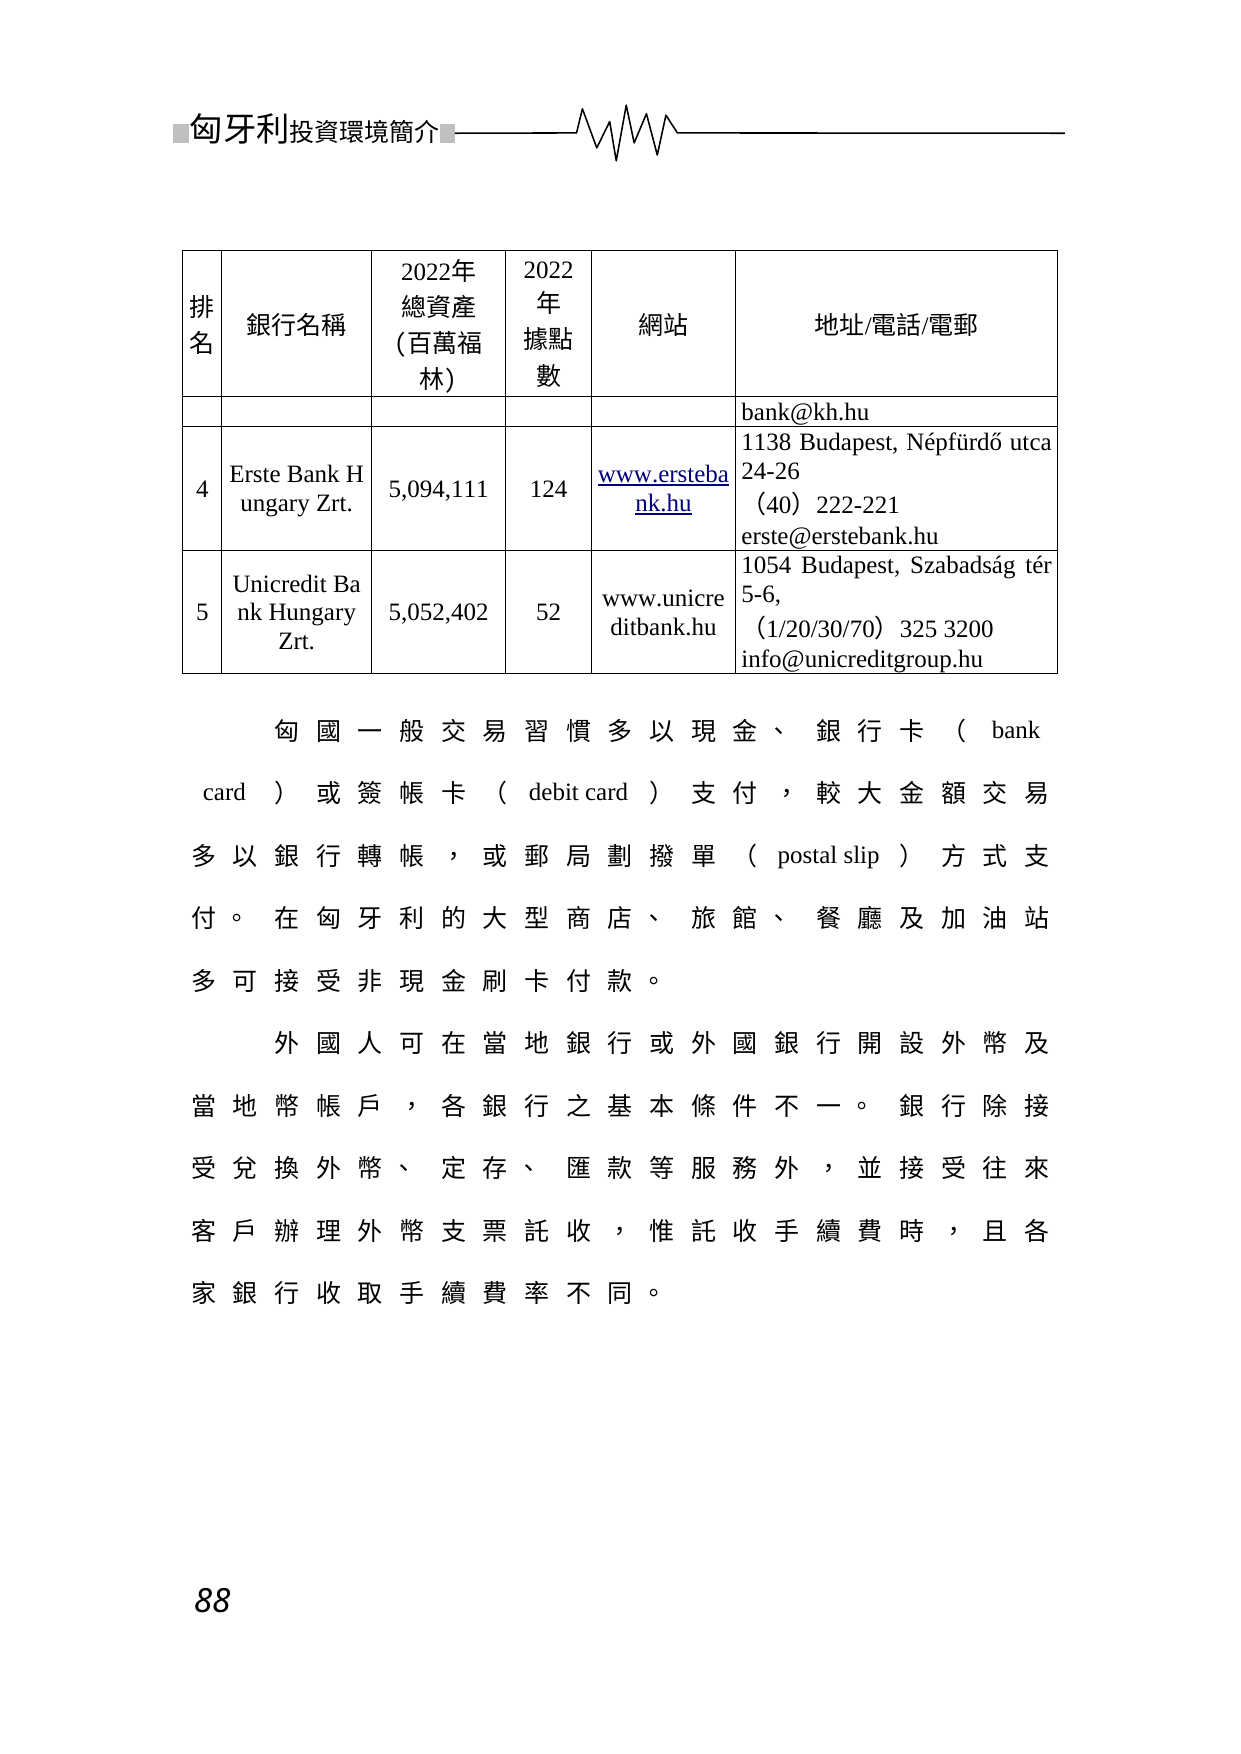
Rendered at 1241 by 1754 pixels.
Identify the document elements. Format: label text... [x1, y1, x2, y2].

table_cell 52 [506, 551, 591, 673]
text 外國人可在當地銀行或外國銀行開設外幣及當地幣帳戶，各銀行之基本條件不一。銀行除接受兌換外幣、定存、匯款等服務外，並接受往來客戶辦理外幣支票託收，惟託收手續費時，且各家銀行收取手續費率不同。 [183, 1000, 1058, 1313]
table_header 網站 [592, 251, 735, 396]
table_cell [222, 397, 371, 426]
table_header 2022年 據點數 [506, 251, 591, 396]
table_cell www.unicreditbank.hu [592, 551, 735, 673]
table_cell 124 [506, 427, 591, 549]
table_cell 1138 Budapest, Népfürdő utca 24-26 （40）222-221 erste@erstebank.hu [736, 427, 1057, 549]
text 匈國一般交易習慣多以現金、銀行卡（bank card）或簽帳卡（debit card）支付，較大金額交易多以銀行轉帳，或郵局劃撥單（postal slip）方式支付。在匈牙利的大型商店、旅館、餐廳及加油站多可接受非現金刷卡付款。 [183, 688, 1058, 1000]
table_cell 5,094,111 [372, 427, 505, 549]
table_cell [592, 397, 735, 426]
table_cell [183, 397, 221, 426]
table_header 排名 [183, 251, 221, 396]
table_cell [372, 397, 505, 426]
table_cell www.erstebank.hu [592, 427, 735, 549]
table_cell 5,052,402 [372, 551, 505, 673]
table_header 地址/電話/電郵 [736, 251, 1057, 396]
table_header 2022年 總資產 (百萬福林) [372, 251, 505, 396]
table_header 銀行名稱 [222, 251, 371, 396]
table_cell 4 [183, 427, 221, 549]
table_cell 5 [183, 551, 221, 673]
table_cell bank@kh.hu [736, 397, 1057, 426]
table_cell Unicredit Bank Hungary Zrt. [222, 551, 371, 673]
table_cell Erste Bank Hungary Zrt. [222, 427, 371, 549]
table_cell [506, 397, 591, 426]
table_cell 1054 Budapest, Szabadság tér 5-6, （1/20/30/70）325 3200 info@unicreditgroup.hu [736, 551, 1057, 673]
